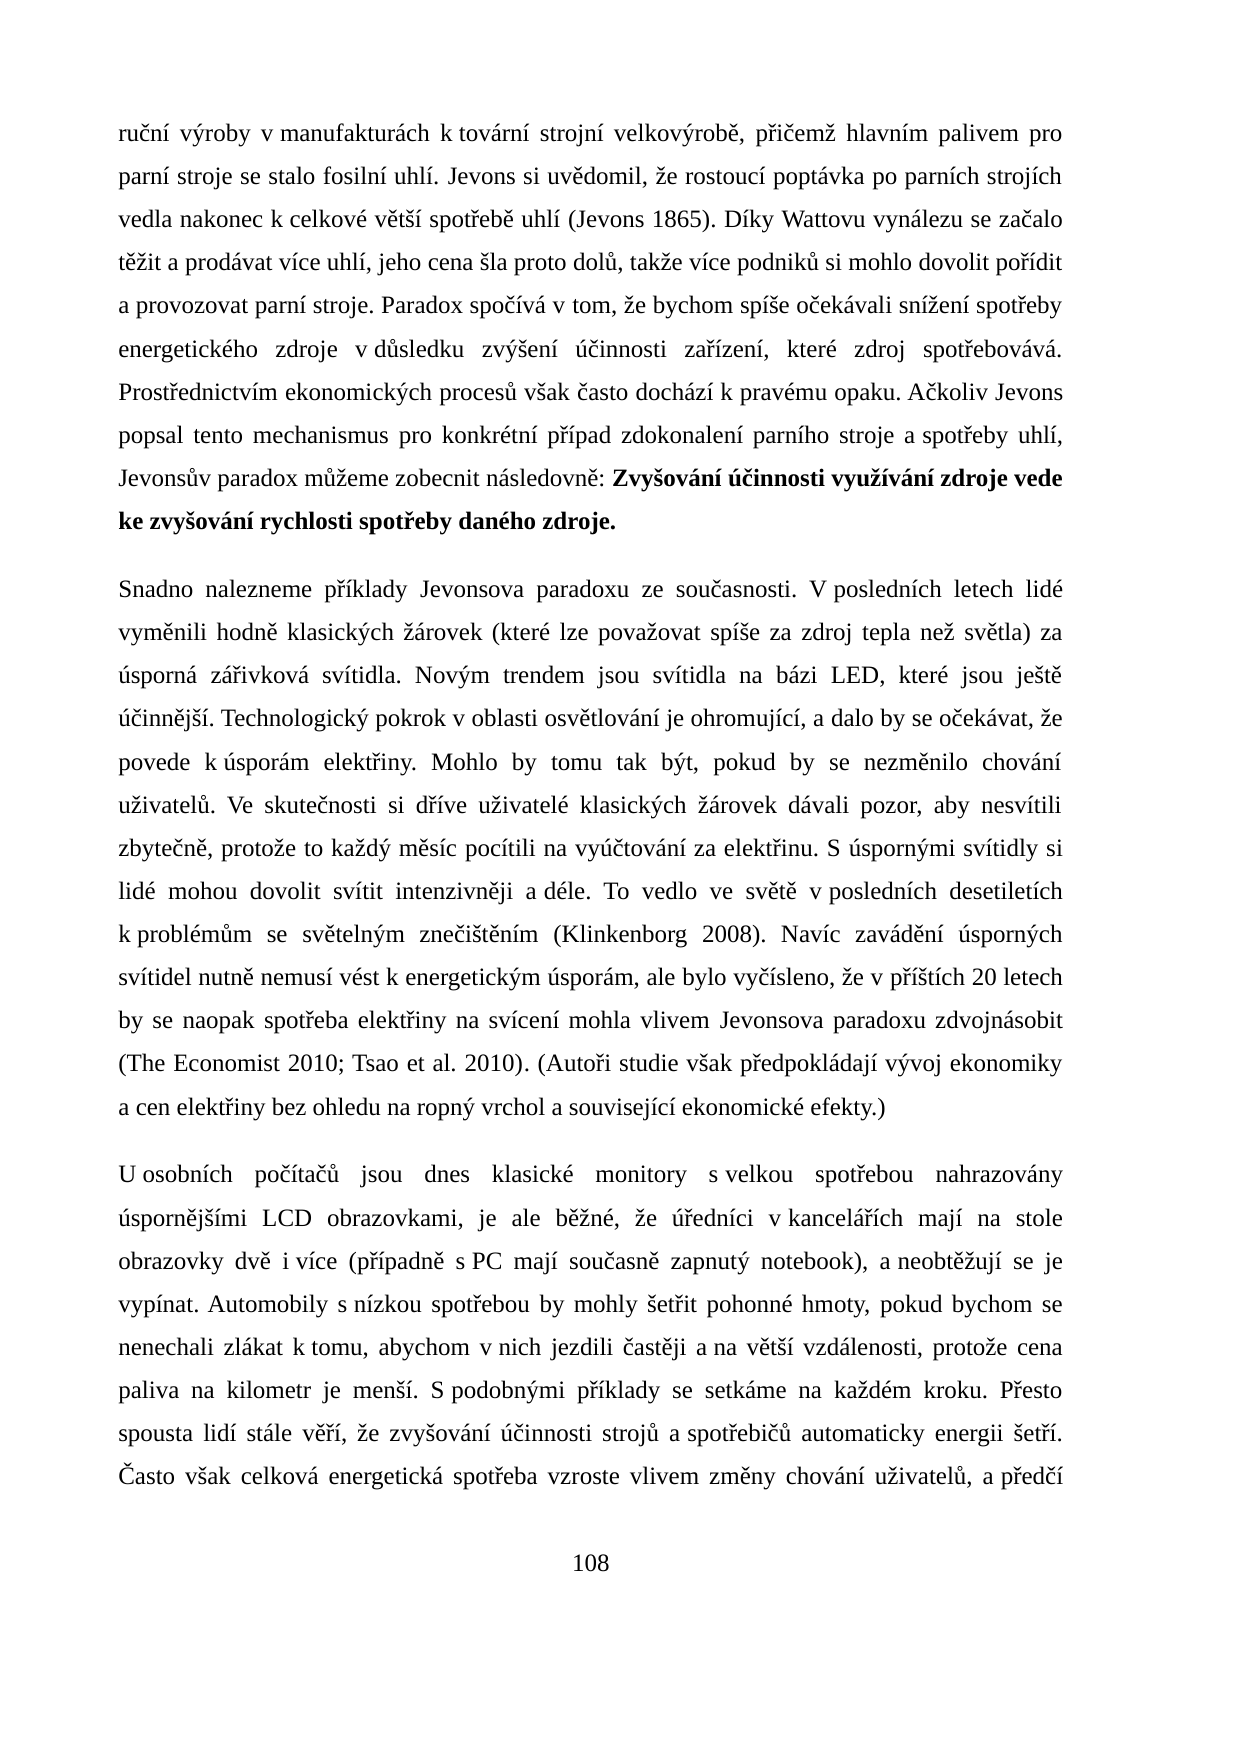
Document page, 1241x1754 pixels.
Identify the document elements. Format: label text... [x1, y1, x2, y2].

text ruční výroby v manufakturách k tovární strojní velkovýrobě, přičemž hlavním palivem pro parní stroje se stalo fosilní uhlí. Jevons si uvědomil, že rostoucí poptávka po parních strojích vedla nakonec k celkové větší spotřebě uhlí (Jevons 1865). Díky Wattovu vynálezu se začalo těžit a prodávat více uhlí, jeho cena šla proto dolů, takže více podniků si mohlo dovolit pořídit a provozovat parní stroje. Paradox spočívá v tom, že bychom spíše očekávali snížení spotřeby energetického zdroje v důsledku zvýšení účinnosti zařízení, které zdroj spotřebovává. Prostřednictvím ekonomických procesů však často dochází k pravému opaku. Ačkoliv Jevons popsal tento mechanismus pro konkrétní případ zdokonalení parního stroje a spotřeby uhlí, Jevonsův paradox můžeme zobecnit následovně: Zvyšování účinnosti využívání zdroje vede ke zvyšování rychlosti spotřeby daného zdroje. [118, 118, 1063, 535]
text Snadno nalezneme příklady Jevonsova paradoxu ze současnosti. V posledních letech lidé vyměnili hodně klasických žárovek (které lze považovat spíše za zdroj tepla než světla) za úsporná zářivková svítidla. Novým trendem jsou svítidla na bázi LED, které jsou ještě účinnější. Technologický pokrok v oblasti osvětlování je ohromující, a dalo by se očekávat, že povede k úsporám elektřiny. Mohlo by tomu tak být, pokud by se nezměnilo chování uživatelů. Ve skutečnosti si dříve uživatelé klasických žárovek dávali pozor, aby nesvítili zbytečně, protože to každý měsíc pocítili na vyúčtování za elektřinu. S úspornými svítidly si lidé mohou dovolit svítit intenzivněji a déle. To vedlo ve světě v posledních desetiletích k problémům se světelným znečištěním (Klinkenborg 2008). Navíc zavádění úsporných svítidel nutně nemusí vést k energetickým úsporám, ale bylo vyčísleno, že v příštích 20 letech by se naopak spotřeba elektřiny na svícení mohla vlivem Jevonsova paradoxu zdvojnásobit (The Economist 2010; Tsao et al. 2010). (Autoři studie však předpokládají vývoj ekonomiky a cen elektřiny bez ohledu na ropný vrchol a související ekonomické efekty.) [118, 574, 1063, 1120]
text U osobních počítačů jsou dnes klasické monitory s velkou spotřebou nahrazovány úspornějšími LCD obrazovkami, je ale běžné, že úředníci v kancelářích mají na stole obrazovky dvě i více (případně s PC mají současně zapnutý notebook), a neobtěžují se je vypínat. Automobily s nízkou spotřebou by mohly šetřit pohonné hmoty, pokud bychom se nenechali zlákat k tomu, abychom v nich jezdili častěji a na větší vzdálenosti, protože cena paliva na kilometr je menší. S podobnými příklady se setkáme na každém kroku. Přesto spousta lidí stále věří, že zvyšování účinnosti strojů a spotřebičů automaticky energii šetří. Často však celková energetická spotřeba vzroste vlivem změny chování uživatelů, a předčí [118, 1159, 1063, 1490]
